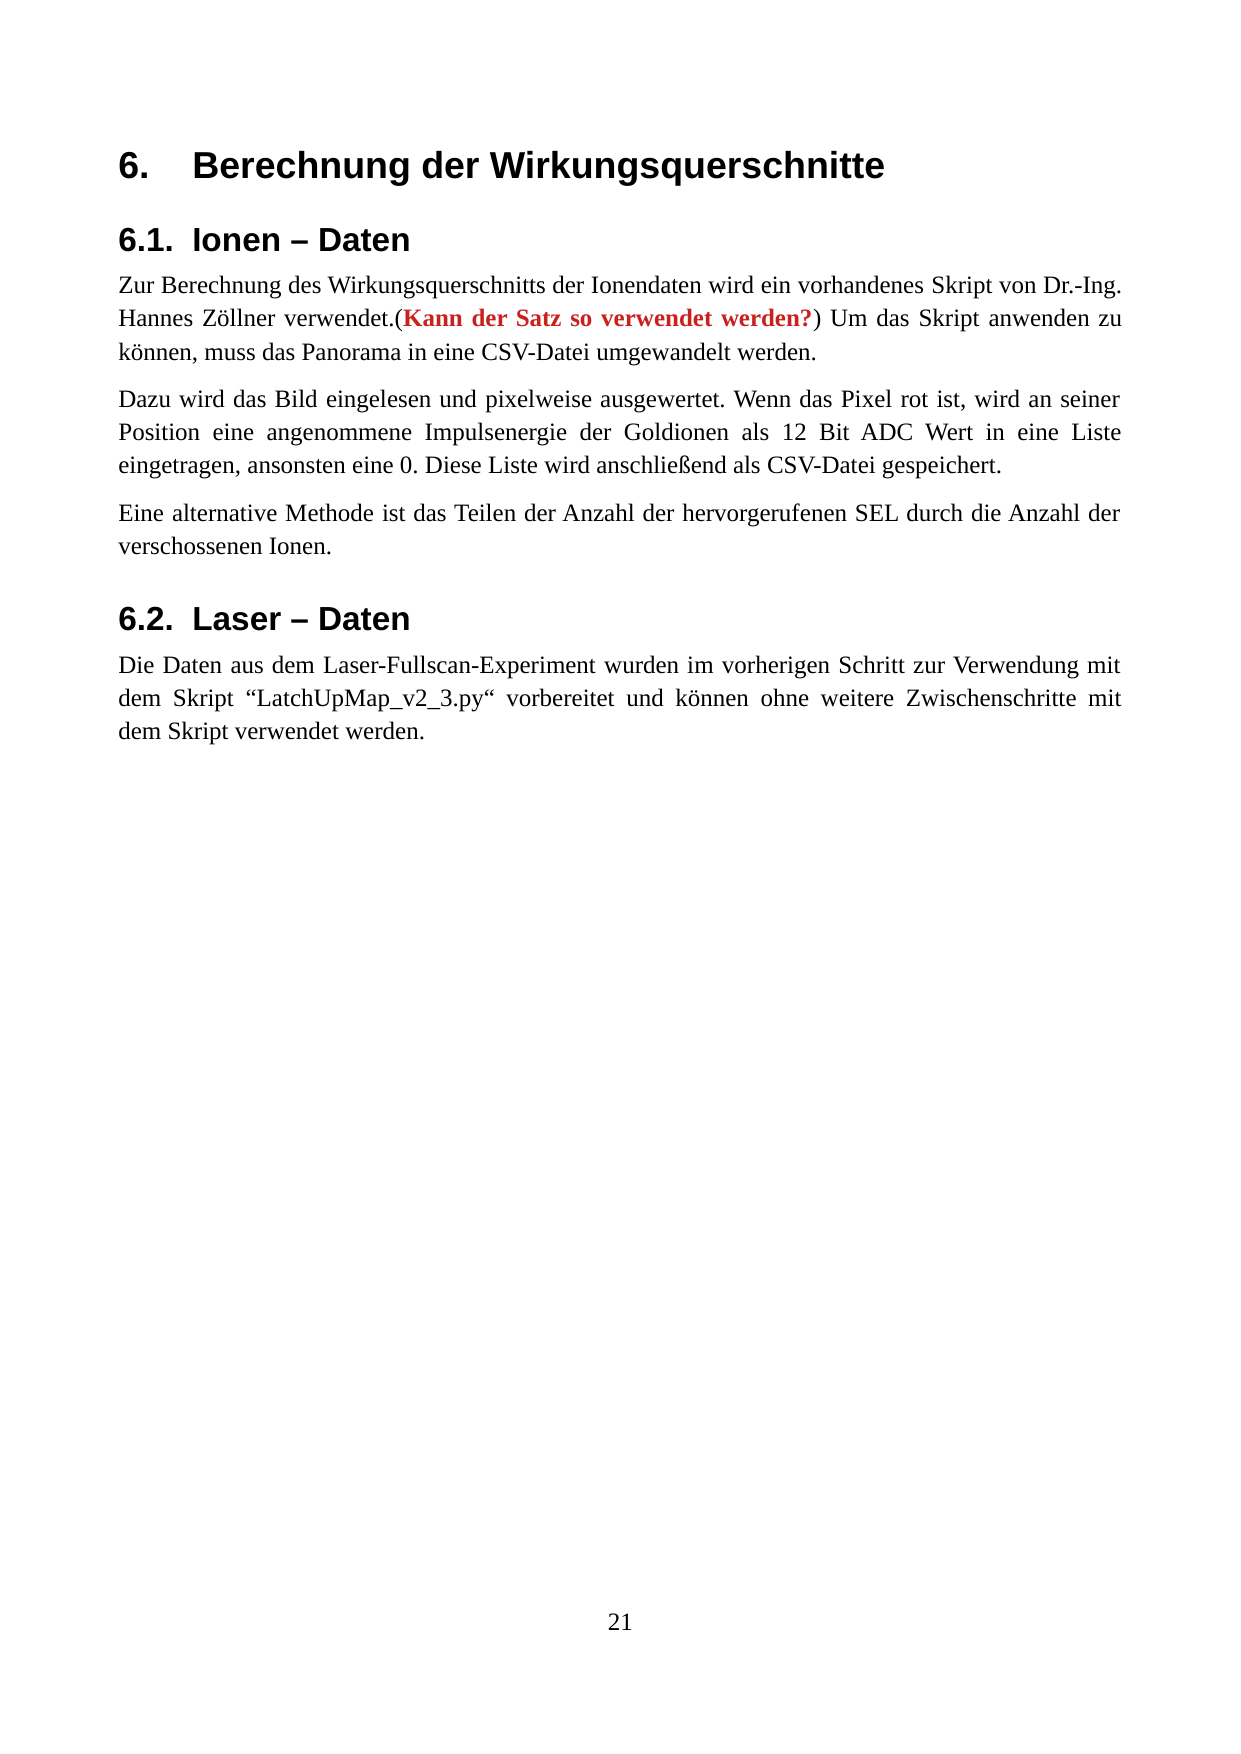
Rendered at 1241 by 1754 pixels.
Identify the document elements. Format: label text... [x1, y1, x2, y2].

subtitle Berechnung der Wirkungsquerschnitte [118, 143, 1122, 186]
subtitle Ionen – Daten [118, 219, 1122, 258]
text Eine alternative Methode ist das Teilen der Anzahl der hervorgerufenen SEL durch die Anzahl der verschossenen Ionen. [118, 498, 1122, 559]
text Zur Berechnung des Wirkungsquerschnitts der Ionendaten wird ein vorhandenes Skript von Dr.-Ing. Hannes Zöllner verwendet.(Kann der Satz so verwendet werden?) Um das Skript anwenden zu können, muss das Panorama in eine CSV-Datei umgewandelt werden. [118, 271, 1122, 365]
text Dazu wird das Bild eingelesen und pixelweise ausgewertet. Wenn das Pixel rot ist, wird an seiner Position eine angenommene Impulsenergie der Goldionen als 12 Bit ADC Wert in eine Liste eingetragen, ansonsten eine 0. Diese Liste wird anschließend als CSV-Datei gespeichert. [118, 384, 1122, 479]
text Die Daten aus dem Laser-Fullscan-Experiment wurden im vorherigen Schritt zur Verwendung mit dem Skript “LatchUpMap_v2_3.py“ vorbereitet und können ohne weitere Zwischenschritte mit dem Skript verwendet werden. [118, 650, 1122, 745]
subtitle Laser – Daten [118, 599, 1122, 638]
